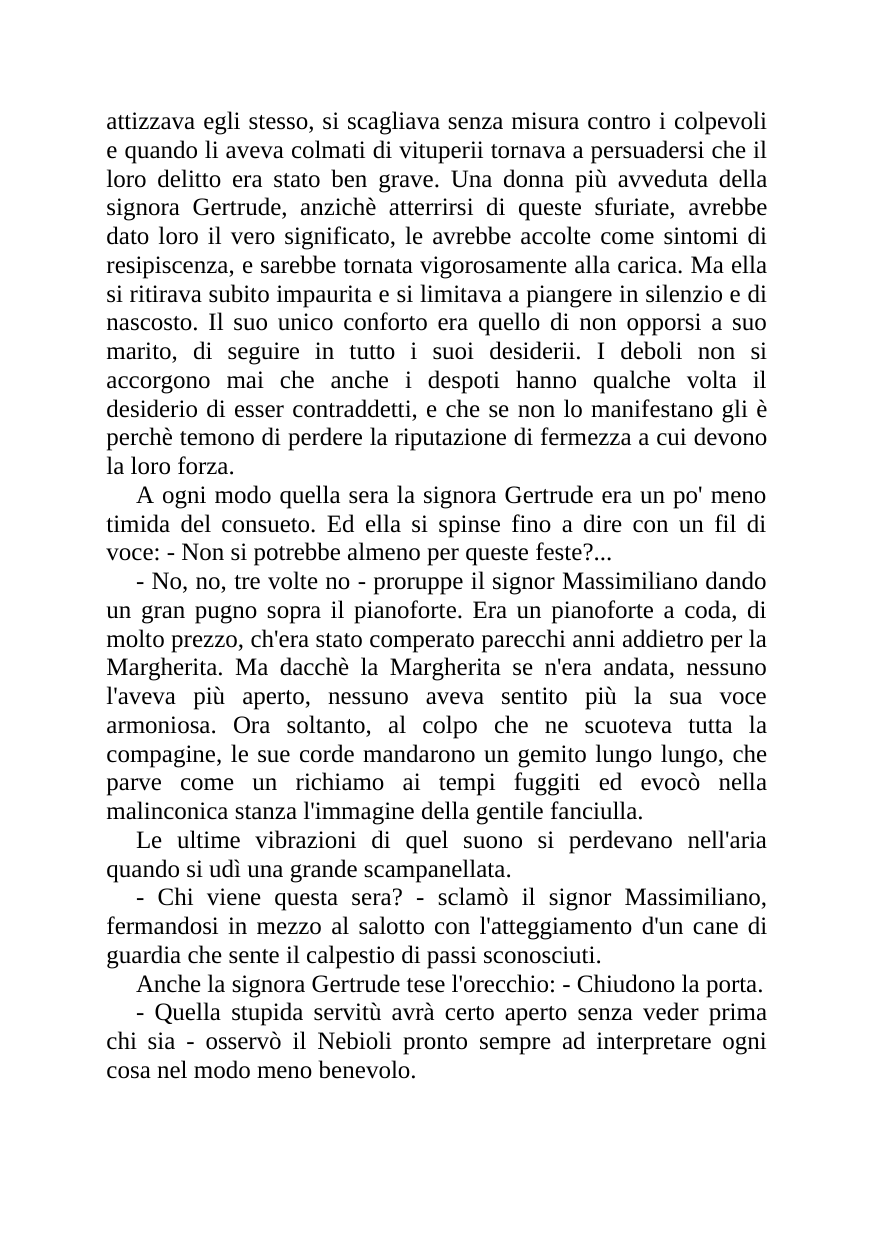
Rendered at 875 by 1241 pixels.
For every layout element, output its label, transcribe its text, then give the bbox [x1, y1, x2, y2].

text Anche la signora Gertrude tese l'orecchio: - Chiudono la porta. [106, 969, 768, 997]
text - No, no, tre volte no - proruppe il signor Massimiliano dando un gran pugno sopra il pianoforte. Era un pianoforte a coda, di molto prezzo, ch'era stato comperato parecchi anni addietro per la Margherita. Ma dacchè la Margherita se n'era andata, nessuno l'aveva più aperto, nessuno aveva sentito più la sua voce armoniosa. Ora soltanto, al colpo che ne scuoteva tutta la compagine, le sue corde mandarono un gemito lungo lungo, che parve come un richiamo ai tempi fuggiti ed evocò nella malinconica stanza l'immagine della gentile fanciulla. [106, 566, 768, 825]
text attizzava egli stesso, si scagliava senza misura contro i colpevoli e quando li aveva colmati di vituperii tornava a persuadersi che il loro delitto era stato ben grave. Una donna più avveduta della signora Gertrude, anzichè atterrirsi di queste sfuriate, avrebbe dato loro il vero significato, le avrebbe accolte come sintomi di resipiscenza, e sarebbe tornata vigorosamente alla carica. Ma ella si ritirava subito impaurita e si limitava a piangere in silenzio e di nascosto. Il suo unico conforto era quello di non opporsi a suo marito, di seguire in tutto i suoi desiderii. I deboli non si accorgono mai che anche i despoti hanno qualche volta il desiderio di esser contraddetti, e che se non lo manifestano gli è perchè temono di perdere la riputazione di fermezza a cui devono la loro forza. [106, 106, 768, 480]
text - Quella stupida servitù avrà certo aperto senza veder prima chi sia - osservò il Nebioli pronto sempre ad interpretare ogni cosa nel modo meno benevolo. [106, 997, 768, 1084]
text - Chi viene questa sera? - sclamò il signor Massimiliano, fermandosi in mezzo al salotto con l'atteggiamento d'un cane di guardia che sente il calpestio di passi sconosciuti. [106, 882, 768, 969]
text Le ultime vibrazioni di quel suono si perdevano nell'aria quando si udì una grande scampanellata. [106, 825, 768, 882]
text A ogni modo quella sera la signora Gertrude era un po' meno timida del consueto. Ed ella si spinse fino a dire con un fil di voce: - Non si potrebbe almeno per queste feste?... [106, 480, 768, 566]
